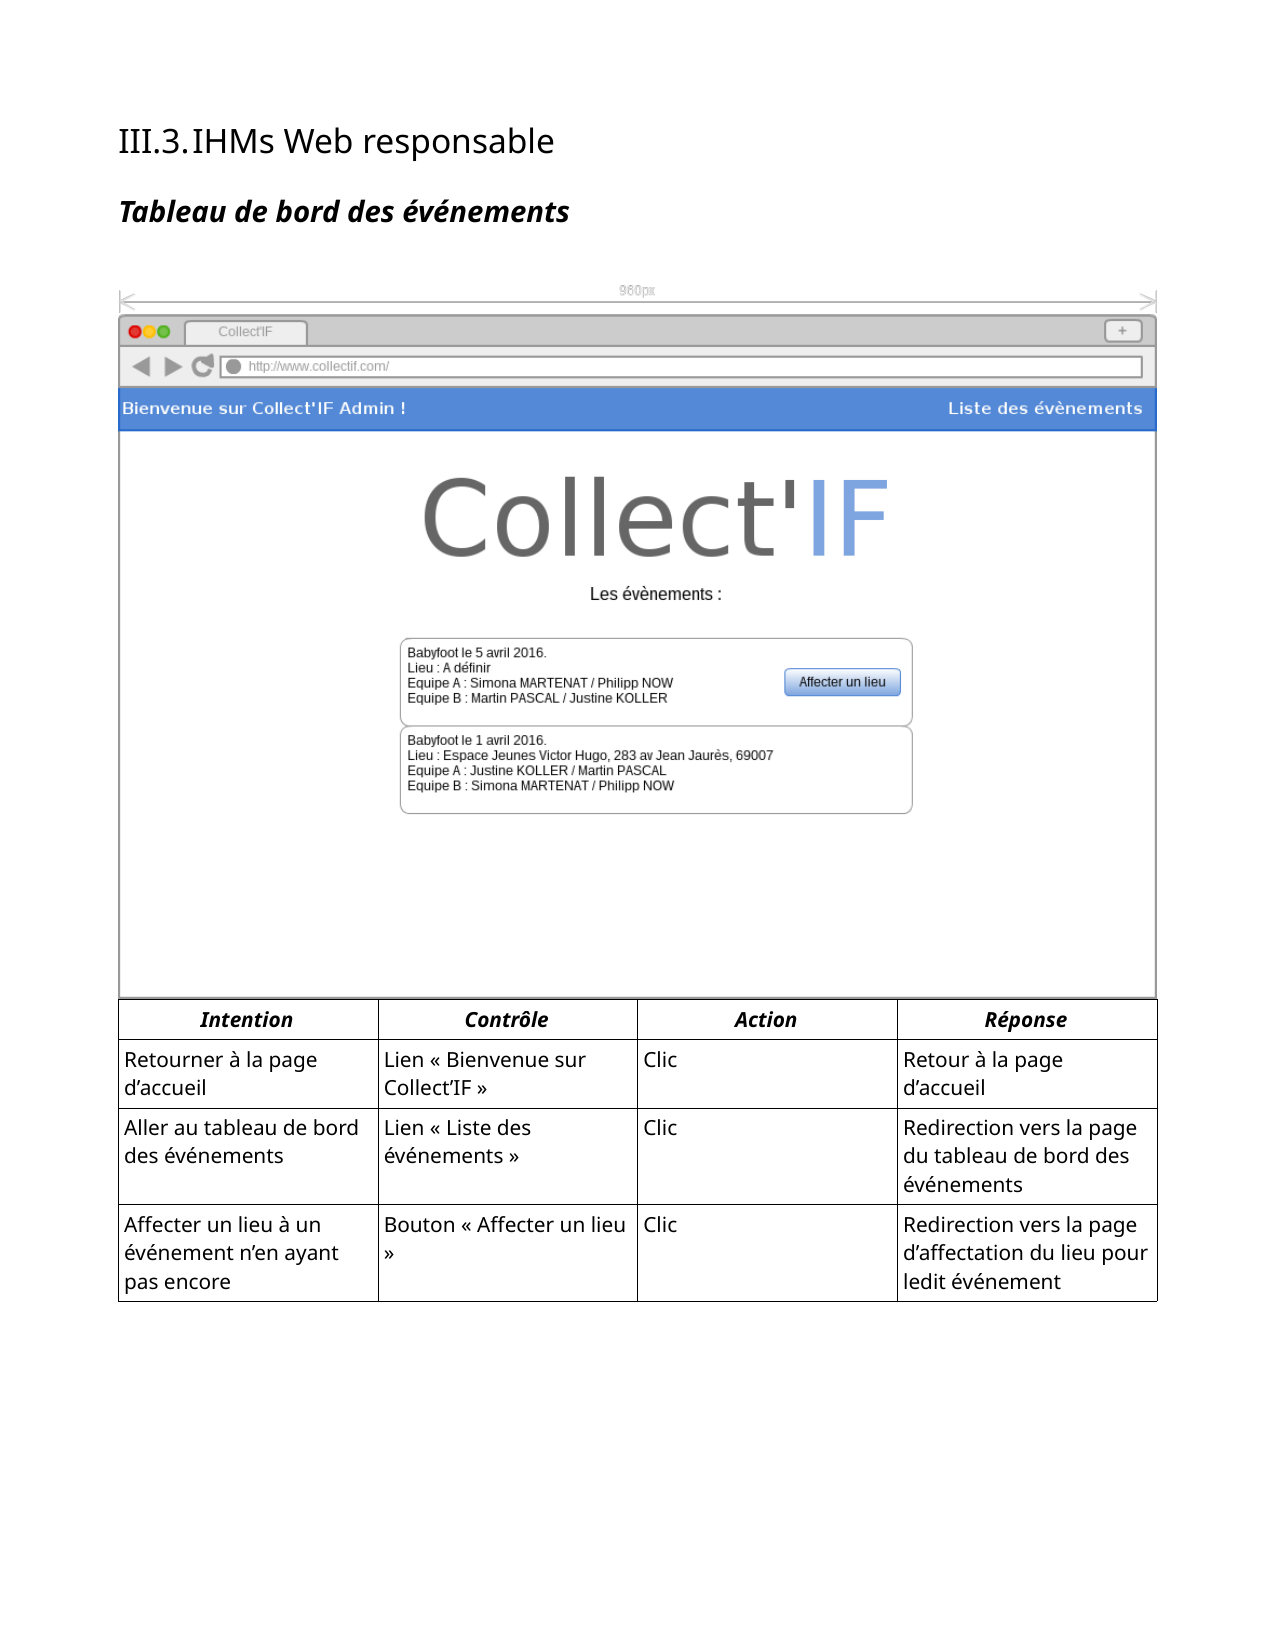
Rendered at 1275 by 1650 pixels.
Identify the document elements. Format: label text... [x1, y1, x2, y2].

table_cell Lien « Liste des événements » [379, 1109, 637, 1204]
table_header Intention [119, 1000, 378, 1039]
table_cell Aller au tableau de bord des événements [119, 1109, 378, 1204]
table_cell Retourner à la page d’accueil [119, 1040, 378, 1107]
table_cell Clic [638, 1109, 897, 1204]
picture [118, 281, 1157, 999]
subtitle Tableau de bord des événements [118, 191, 1157, 231]
table_header Réponse [898, 1000, 1157, 1039]
table_cell Redirection vers la page du tableau de bord des événements [898, 1109, 1157, 1204]
table_cell Retour à la page d’accueil [898, 1040, 1157, 1107]
subtitle IHMs Web responsable [118, 118, 1157, 164]
table_cell Bouton « Affecter un lieu » [379, 1205, 637, 1301]
table_cell Lien « Bienvenue sur Collect’IF » [379, 1040, 637, 1107]
table_header Action [638, 1000, 897, 1039]
table_cell Redirection vers la page d’affectation du lieu pour ledit événement [898, 1205, 1157, 1301]
table_cell Affecter un lieu à un événement n’en ayant pas encore [119, 1205, 378, 1301]
table_cell Clic [638, 1205, 897, 1301]
table_header Contrôle [379, 1000, 637, 1039]
table_cell Clic [638, 1040, 897, 1107]
